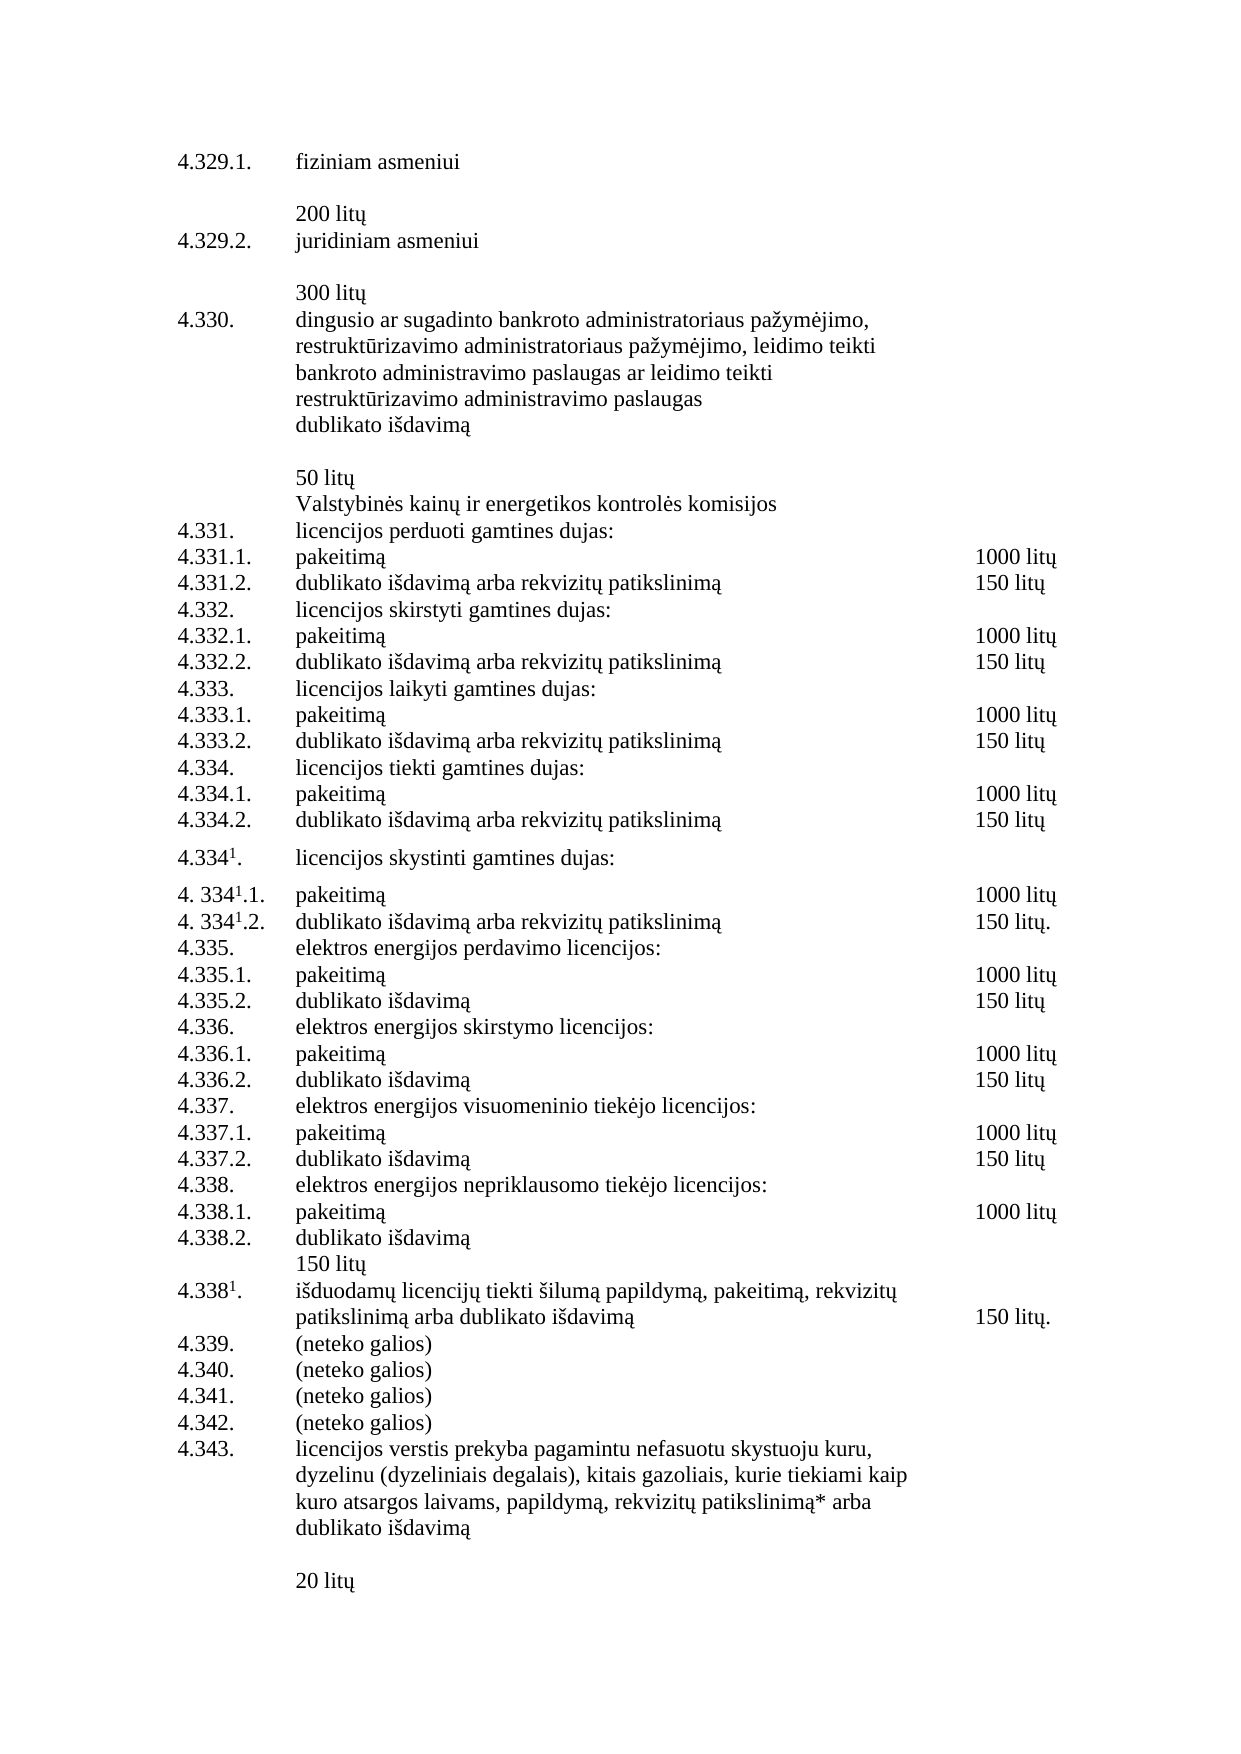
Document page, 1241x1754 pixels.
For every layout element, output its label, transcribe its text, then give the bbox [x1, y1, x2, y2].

text 4.332.2. dublikato išdavimą arba rekvizitų patikslinimą 150 litų [177, 648, 1122, 675]
text 4.3381. išduodamų licencijų tiekti šilumą papildymą, pakeitimą, rekvizitų [177, 1277, 1107, 1303]
text 4.342. (neteko galios) [177, 1409, 945, 1435]
text 4.338.1. pakeitimą 1000 litų [177, 1198, 1122, 1224]
text Valstybinės kainų ir energetikos kontrolės komisijos [177, 490, 945, 517]
text dublikato išdavimą 50 litų [177, 411, 945, 490]
text 4.339. (neteko galios) [177, 1329, 945, 1356]
text 4.337.1. pakeitimą 1000 litų [177, 1119, 1122, 1145]
text 4.333. licencijos laikyti gamtines dujas: [177, 675, 1122, 701]
text 4.332. licencijos skirstyti gamtines dujas: [177, 596, 1122, 622]
text 4.331.2. dublikato išdavimą arba rekvizitų patikslinimą 150 litų [177, 569, 1122, 596]
text 4.331. licencijos perduoti gamtines dujas: [177, 517, 1122, 543]
text 4.329.2. juridiniam asmeniui 300 litų [177, 227, 945, 306]
text 4.333.1. pakeitimą 1000 litų [177, 701, 1122, 727]
text 4.3341. licencijos skystinti gamtines dujas: [177, 833, 1122, 870]
text 4.333.2. dublikato išdavimą arba rekvizitų patikslinimą 150 litų [177, 727, 1122, 754]
text patikslinimą arba dublikato išdavimą 150 litų. [177, 1303, 1107, 1329]
text 4.331.1. pakeitimą 1000 litų [177, 543, 1122, 569]
text restruktūrizavimo administratoriaus pažymėjimo, leidimo teikti [177, 332, 1122, 358]
text 4.338.2. dublikato išdavimą 150 litų [177, 1224, 945, 1277]
text 4.343. licencijos verstis prekyba pagamintu nefasuotu skystuoju kuru, dyzelinu (dyzeliniais degalais), kitais gazoliais, kurie tiekiami kaip kuro atsargos laivams, papildymą, rekvizitų patikslinimą* arba dublikato išdavimą 20 litų [177, 1435, 945, 1593]
text bankroto administravimo paslaugas ar leidimo teikti [220, 358, 1122, 385]
text 4.335.1. pakeitimą 1000 litų [177, 961, 1122, 987]
text 4.329.1. fiziniam asmeniui 200 litų [177, 148, 945, 227]
text 4.341. (neteko galios) [177, 1382, 945, 1409]
text 4.340. (neteko galios) [177, 1356, 945, 1382]
text restruktūrizavimo administravimo paslaugas [220, 385, 1122, 411]
text 4.335.2. dublikato išdavimą 150 litų [177, 987, 1122, 1013]
text 4.334. licencijos tiekti gamtines dujas: [177, 754, 1122, 780]
text 4.332.1. pakeitimą 1000 litų [177, 622, 1122, 648]
text 4.334.2. dublikato išdavimą arba rekvizitų patikslinimą 150 litų [177, 807, 1122, 833]
text 4.337.2. dublikato išdavimą 150 litų [177, 1145, 1122, 1171]
text 4. 3341.2. dublikato išdavimą arba rekvizitų patikslinimą 150 litų. [177, 908, 1122, 934]
text 4.330. dingusio ar sugadinto bankroto administratoriaus pažymėjimo, [177, 306, 1122, 332]
text 4.336.1. pakeitimą 1000 litų [177, 1040, 1122, 1066]
text 4.336.2. dublikato išdavimą 150 litų [177, 1066, 1122, 1092]
text 4.335. elektros energijos perdavimo licencijos: [177, 934, 1122, 961]
text 4. 3341.1. pakeitimą 1000 litų [177, 870, 1122, 908]
text 4.336. elektros energijos skirstymo licencijos: [177, 1013, 1122, 1040]
text 4.334.1. pakeitimą 1000 litų [177, 780, 1122, 807]
text 4.338. elektros energijos nepriklausomo tiekėjo licencijos: [177, 1171, 1122, 1198]
text 4.337. elektros energijos visuomeninio tiekėjo licencijos: [177, 1092, 1122, 1119]
